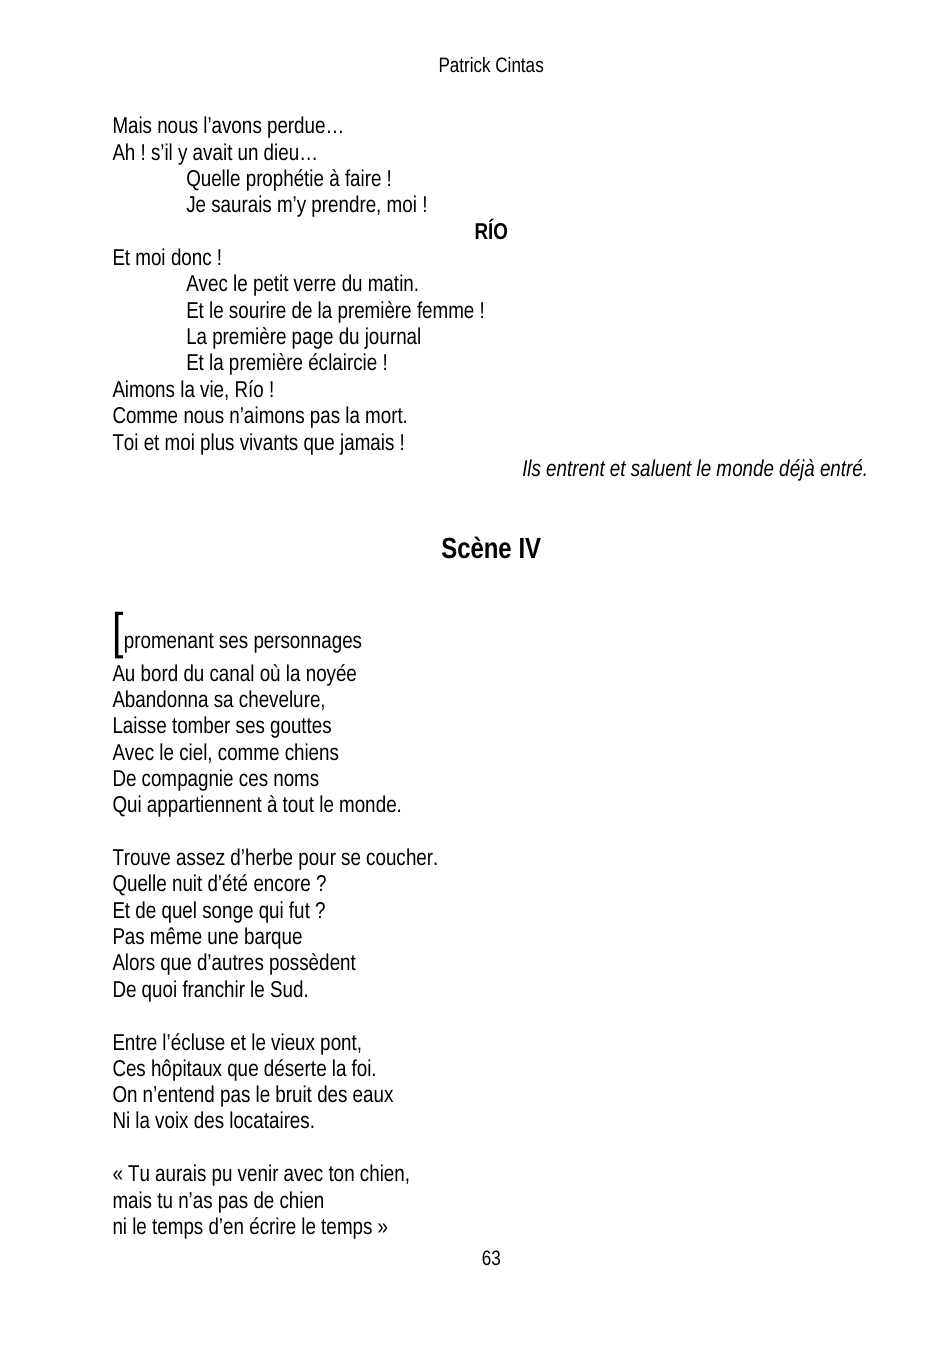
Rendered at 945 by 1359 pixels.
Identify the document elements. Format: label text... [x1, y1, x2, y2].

text Ni la voix des locataires. [112, 1107, 870, 1134]
text Je saurais m’y prendre, moi ! [186, 191, 870, 218]
text [promenant ses personnages [112, 602, 870, 659]
text Qui appartiennent à tout le monde. [112, 791, 870, 818]
text Abandonna sa chevelure, [112, 686, 870, 712]
text Ces hôpitaux que déserte la foi. [112, 1055, 870, 1081]
text De compagnie ces noms [112, 765, 870, 791]
text Entre l’écluse et le vieux pont, [112, 1028, 870, 1055]
subtitle Scène IV [112, 531, 870, 564]
text On n’entend pas le bruit des eaux [112, 1081, 870, 1107]
text Et de quel songe qui fut ? [112, 897, 870, 923]
text RÍO [112, 218, 870, 244]
text Alors que d’autres possèdent [112, 949, 870, 976]
text ni le temps d’en écrire le temps » [112, 1213, 870, 1239]
text Aimons la vie, Río ! [112, 376, 870, 402]
text De quoi franchir le Sud. [112, 976, 870, 1002]
text Ah ! s’il y avait un dieu… [112, 138, 870, 165]
text La première page du journal [186, 323, 870, 349]
text Comme nous n’aimons pas la mort. [112, 402, 870, 428]
text « Tu aurais pu venir avec ton chien, [112, 1160, 870, 1187]
text Avec le petit verre du matin. [186, 270, 870, 297]
text Et la première éclaircie ! [186, 349, 870, 376]
text Mais nous l’avons perdue… [112, 112, 870, 138]
text Ils entrent et saluent le monde déjà entré. [112, 455, 870, 481]
text Quelle prophétie à faire ! [186, 165, 870, 191]
text Avec le ciel, comme chiens [112, 738, 870, 765]
text Et le sourire de la première femme ! [186, 297, 870, 323]
text Trouve assez d’herbe pour se coucher. [112, 844, 870, 870]
text mais tu n’as pas de chien [112, 1187, 870, 1213]
text Laisse tomber ses gouttes [112, 712, 870, 738]
text Quelle nuit d’été encore ? [112, 870, 870, 897]
text Toi et moi plus vivants que jamais ! [112, 428, 870, 455]
text Pas même une barque [112, 923, 870, 949]
text Au bord du canal où la noyée [112, 659, 870, 686]
text Et moi donc ! [112, 244, 870, 270]
